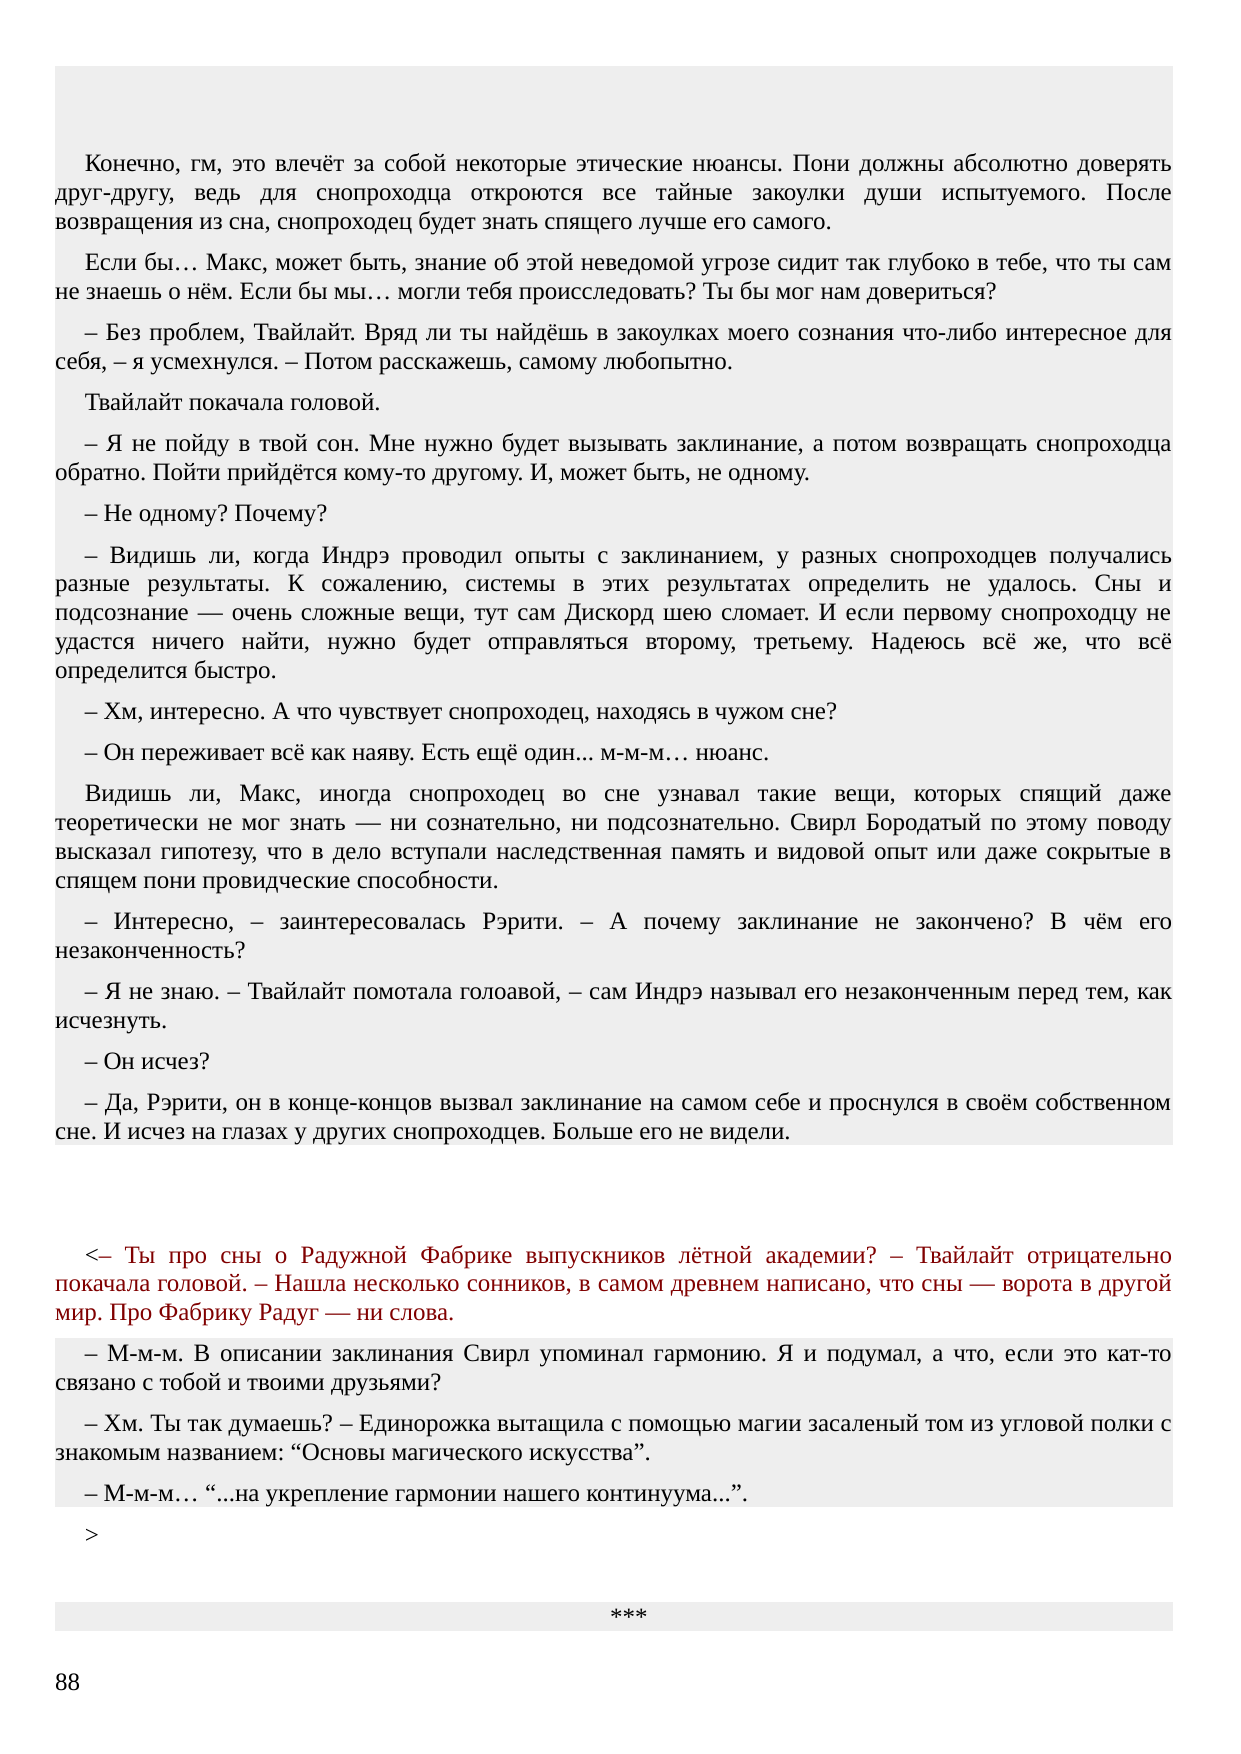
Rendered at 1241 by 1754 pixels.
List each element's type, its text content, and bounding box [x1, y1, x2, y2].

text – М-м-м. В описании заклинания Свирл упоминал гармонию. Я и подумал, а что, если это кат-то связано с тобой и твоими друзьями? [55, 1338, 1173, 1396]
text – Он исчез? [55, 1046, 1173, 1075]
text – Интересно, – заинтересовалась Рэрити. – А почему заклинание не закончено? В чём его незаконченность? [55, 906, 1173, 963]
text *** [55, 1602, 1173, 1631]
text – Хм. Ты так думаешь? – Единорожка вытащила с помощью магии засаленый том из угловой полки с знакомым названием: “Основы магического искусства”. [55, 1408, 1173, 1466]
text <– Ты про сны о Радужной Фабрике выпускников лётной академии? – Твайлайт отрицательно покачала головой. – Нашла несколько сонников, в самом древнем написано, что сны — ворота в другой мир. Про Фабрику Радуг — ни слова. [55, 1240, 1173, 1326]
text – Да, Рэрити, он в конце-концов вызвал заклинание на самом себе и проснулся в своём собственном сне. И исчез на глазах у других снопроходцев. Больше его не видели. [55, 1087, 1173, 1145]
text Конечно, гм, это влечёт за собой некоторые этические нюансы. Пони должны абсолютно доверять друг-другу, ведь для снопроходца откроются все тайные закоулки души испытуемого. После возвращения из сна, снопроходец будет знать спящего лучше его самого. [55, 148, 1173, 235]
text – Не одному? Почему? [55, 498, 1173, 527]
text – Он переживает всё как наяву. Есть ещё один... м-м-м… нюанс. [55, 737, 1173, 766]
text – Я не пойду в твой сон. Мне нужно будет вызывать заклинание, а потом возвращать снопроходца обратно. Пойти прийдётся кому-то другому. И, может быть, не одному. [55, 428, 1173, 486]
text – Без проблем, Твайлайт. Вряд ли ты найдёшь в закоулках моего сознания что-либо интересное для себя, – я усмехнулся. – Потом расскажешь, самому любопытно. [55, 317, 1173, 375]
text Твайлайт покачала головой. [55, 387, 1173, 416]
text – Я не знаю. – Твайлайт помотала голоавой, – сам Индрэ называл его незаконченным перед тем, как исчезнуть. [55, 976, 1173, 1033]
text – М-м-м… “...на укрепление гармонии нашего континуума...”. [55, 1478, 1173, 1507]
text Видишь ли, Макс, иногда снопроходец во сне узнавал такие вещи, которых спящий даже теоретически не мог знать — ни сознательно, ни подсознательно. Свирл Бородатый по этому поводу высказал гипотезу, что в дело вступали наследственная память и видовой опыт или даже сокрытые в спящем пони провидческие способности. [55, 778, 1173, 893]
text Если бы… Макс, может быть, знание об этой неведомой угрозе сидит так глубоко в тебе, что ты сам не знаешь о нём. Если бы мы… могли тебя происследовать? Ты бы мог нам довериться? [55, 247, 1173, 305]
text – Видишь ли, когда Индрэ проводил опыты с заклинанием, у разных снопроходцев получались разные результаты. К сожалению, системы в этих результатах определить не удалось. Сны и подсознание — очень сложные вещи, тут сам Дискорд шею сломает. И если первому снопроходцу не удастся ничего найти, нужно будет отправляться второму, третьему. Надеюсь всё же, что всё определится быстро. [55, 540, 1173, 683]
text > [55, 1520, 1173, 1548]
text – Хм, интересно. А что чувствует снопроходец, находясь в чужом сне? [55, 696, 1173, 725]
